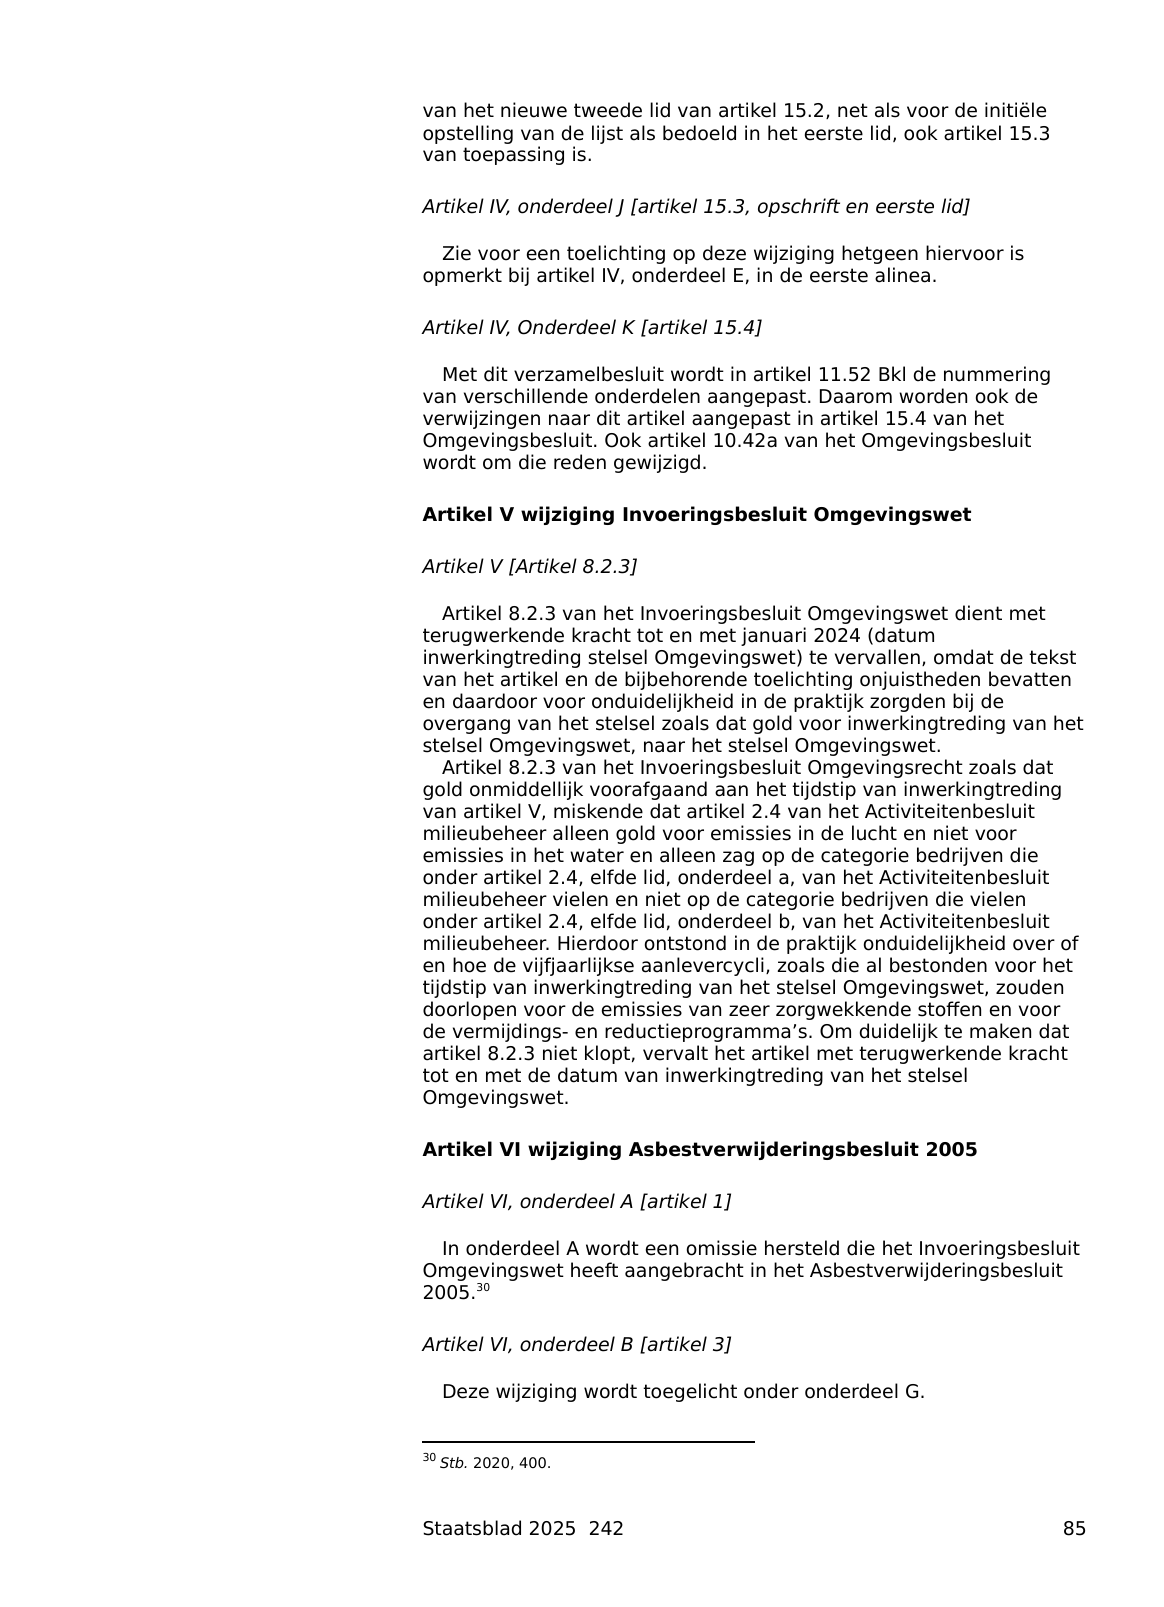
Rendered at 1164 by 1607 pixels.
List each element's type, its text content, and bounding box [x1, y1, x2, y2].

subtitle Artikel V wijziging Invoeringsbesluit Omgevingswet [422, 504, 1087, 526]
text Met dit verzamelbesluit wordt in artikel 11.52 Bkl de nummering van verschillende onderdelen aangepast. Daarom worden ook de verwijzingen naar dit artikel aangepast in artikel 15.4 van het Omgevingsbesluit. Ook artikel 10.42a van het Omgevingsbesluit wordt om die reden gewijzigd. [422, 364, 1087, 474]
text Artikel 8.2.3 van het Invoeringsbesluit Omgevingsrecht zoals dat gold onmiddellijk voorafgaand aan het tijdstip van inwerkingtreding van artikel V, miskende dat artikel 2.4 van het Activiteitenbesluit milieubeheer alleen gold voor emissies in de lucht en niet voor emissies in het water en alleen zag op de categorie bedrijven die onder artikel 2.4, elfde lid, onderdeel a, van het Activiteitenbesluit milieubeheer vielen en niet op de categorie bedrijven die vielen onder artikel 2.4, elfde lid, onderdeel b, van het Activiteitenbesluit milieubeheer. Hierdoor ontstond in de praktijk onduidelijkheid over of en hoe de vijfjaarlijkse aanlevercycli, zoals die al bestonden voor het tijdstip van inwerkingtreding van het stelsel Omgevingswet, zouden doorlopen voor de emissies van zeer zorgwekkende stoffen en voor de vermijdings- en reductieprogramma’s. Om duidelijk te maken dat artikel 8.2.3 niet klopt, vervalt het artikel met terugwerkende kracht tot en met de datum van inwerkingtreding van het stelsel Omgevingswet. [422, 757, 1087, 1109]
subtitle Artikel VI wijziging Asbestverwijderingsbesluit 2005 [422, 1139, 1087, 1161]
text In onderdeel A wordt een omissie hersteld die het Invoeringsbesluit Omgevingswet heeft aangebracht in het Asbestverwijderingsbesluit 2005. [422, 1238, 1087, 1303]
subtitle Artikel VI, onderdeel A [artikel 1] [422, 1191, 1087, 1213]
text Deze wijziging wordt toegelicht onder onderdeel G. [422, 1381, 1087, 1402]
subtitle Artikel VI, onderdeel B [artikel 3] [422, 1333, 1087, 1356]
text Zie voor een toelichting op deze wijziging hetgeen hiervoor is opmerkt bij artikel IV, onderdeel E, in de eerste alinea. [422, 243, 1087, 287]
text Stb. 2020, 400. [422, 1451, 1087, 1473]
text van het nieuwe tweede lid van artikel 15.2, net als voor de initiële opstelling van de lijst als bedoeld in het eerste lid, ook artikel 15.3 van toepassing is. [422, 100, 1087, 166]
subtitle Artikel IV, onderdeel J [artikel 15.3, opschrift en eerste lid] [422, 196, 1087, 218]
text Artikel 8.2.3 van het Invoeringsbesluit Omgevingswet dient met terugwerkende kracht tot en met januari 2024 (datum inwerkingtreding stelsel Omgevingswet) te vervallen, omdat de tekst van het artikel en de bijbehorende toelichting onjuistheden bevatten en daardoor voor onduidelijkheid in de praktijk zorgden bij de overgang van het stelsel zoals dat gold voor inwerkingtreding van het stelsel Omgevingswet, naar het stelsel Omgevingswet. [422, 603, 1087, 757]
subtitle Artikel IV, Onderdeel K [artikel 15.4] [422, 317, 1087, 339]
subtitle Artikel V [Artikel 8.2.3] [422, 556, 1087, 578]
